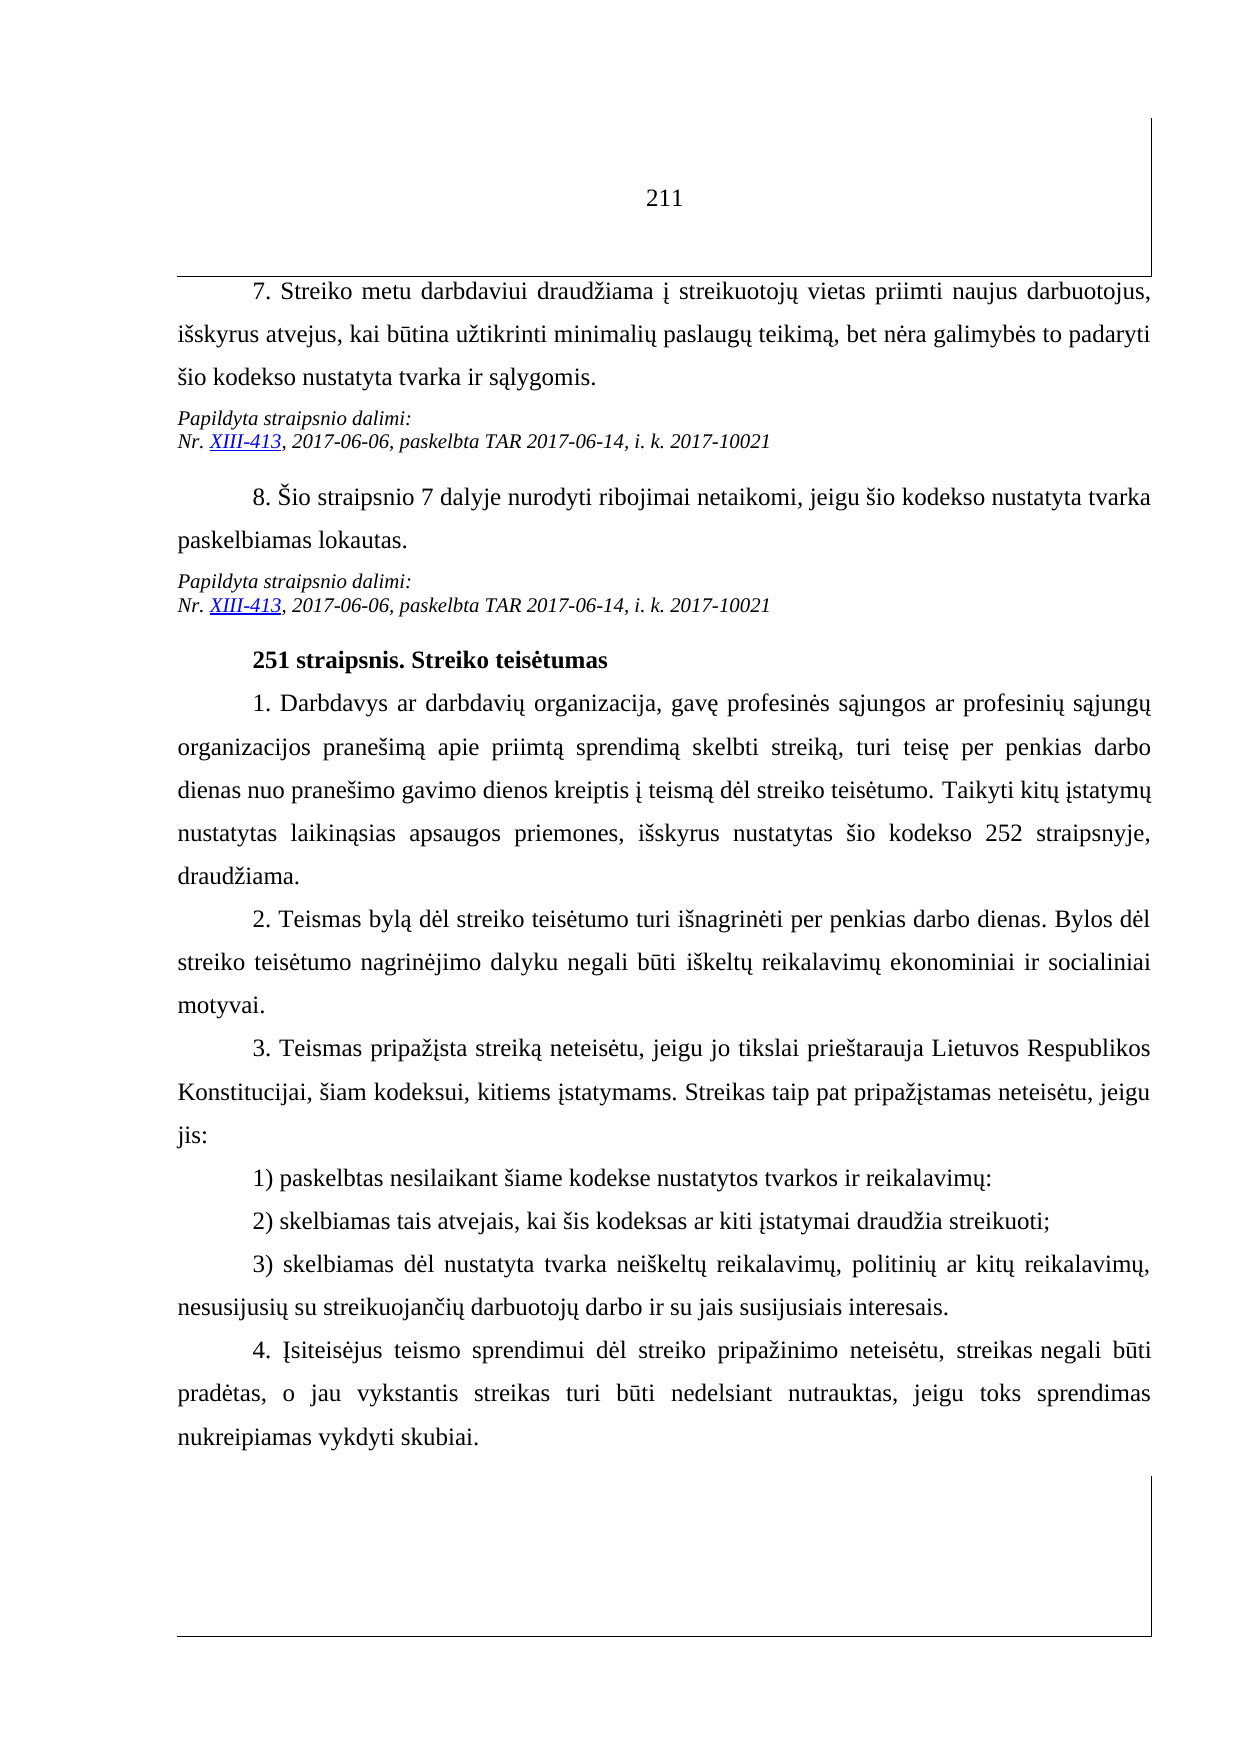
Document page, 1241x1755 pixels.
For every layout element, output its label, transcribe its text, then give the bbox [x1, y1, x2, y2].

text Nr. XIII-413, 2017-06-06, paskelbta TAR 2017-06-14, i. k. 2017-10021 [177, 429, 1152, 453]
text 3) skelbiamas dėl nustatyta tvarka neiškeltų reikalavimų, politinių ar kitų reikalavimų, nesusijusių su streikuojančių darbuotojų darbo ir su jais susijusiais interesais. [177, 1249, 1152, 1321]
text 4. Įsiteisėjus teismo sprendimui dėl streiko pripažinimo neteisėtu, streikas negali būti pradėtas, o jau vykstantis streikas turi būti nedelsiant nutrauktas, jeigu toks sprendimas nukreipiamas vykdyti skubiai. [177, 1335, 1152, 1450]
text 2. Teismas bylą dėl streiko teisėtumo turi išnagrinėti per penkias darbo dienas. Bylos dėl streiko teisėtumo nagrinėjimo dalyku negali būti iškeltų reikalavimų ekonominiai ir socialiniai motyvai. [177, 904, 1152, 1019]
text Papildyta straipsnio dalimi: [177, 405, 1152, 429]
subtitle 251 straipsnis. Streiko teisėtumas [177, 645, 1152, 674]
text 1. Darbdavys ar darbdavių organizacija, gavę profesinės sąjungos ar profesinių sąjungų organizacijos pranešimą apie priimtą sprendimą skelbti streiką, turi teisę per penkias darbo dienas nuo pranešimo gavimo dienos kreiptis į teismą dėl streiko teisėtumo. Taikyti kitų įstatymų nustatytas laikinąsias apsaugos priemones, išskyrus nustatytas šio kodekso 252 straipsnyje, draudžiama. [177, 688, 1152, 890]
text 8. Šio straipsnio 7 dalyje nurodyti ribojimai netaikomi, jeigu šio kodekso nustatyta tvarka paskelbiamas lokautas. [177, 482, 1152, 554]
text 1) paskelbtas nesilaikant šiame kodekse nustatytos tvarkos ir reikalavimų: [177, 1163, 1152, 1192]
text 7. Streiko metu darbdaviui draudžiama į streikuotojų vietas priimti naujus darbuotojus, išskyrus atvejus, kai būtina užtikrinti minimalių paslaugų teikimą, bet nėra galimybės to padaryti šio kodekso nustatyta tvarka ir sąlygomis. [177, 276, 1152, 391]
text Nr. XIII-413, 2017-06-06, paskelbta TAR 2017-06-14, i. k. 2017-10021 [177, 593, 1152, 617]
text 2) skelbiamas tais atvejais, kai šis kodeksas ar kiti įstatymai draudžia streikuoti; [177, 1206, 1152, 1235]
text 3. Teismas pripažįsta streiką neteisėtu, jeigu jo tikslai prieštarauja Lietuvos Respublikos Konstitucijai, šiam kodeksui, kitiems įstatymams. Streikas taip pat pripažįstamas neteisėtu, jeigu jis: [177, 1033, 1152, 1148]
text Papildyta straipsnio dalimi: [177, 568, 1152, 593]
